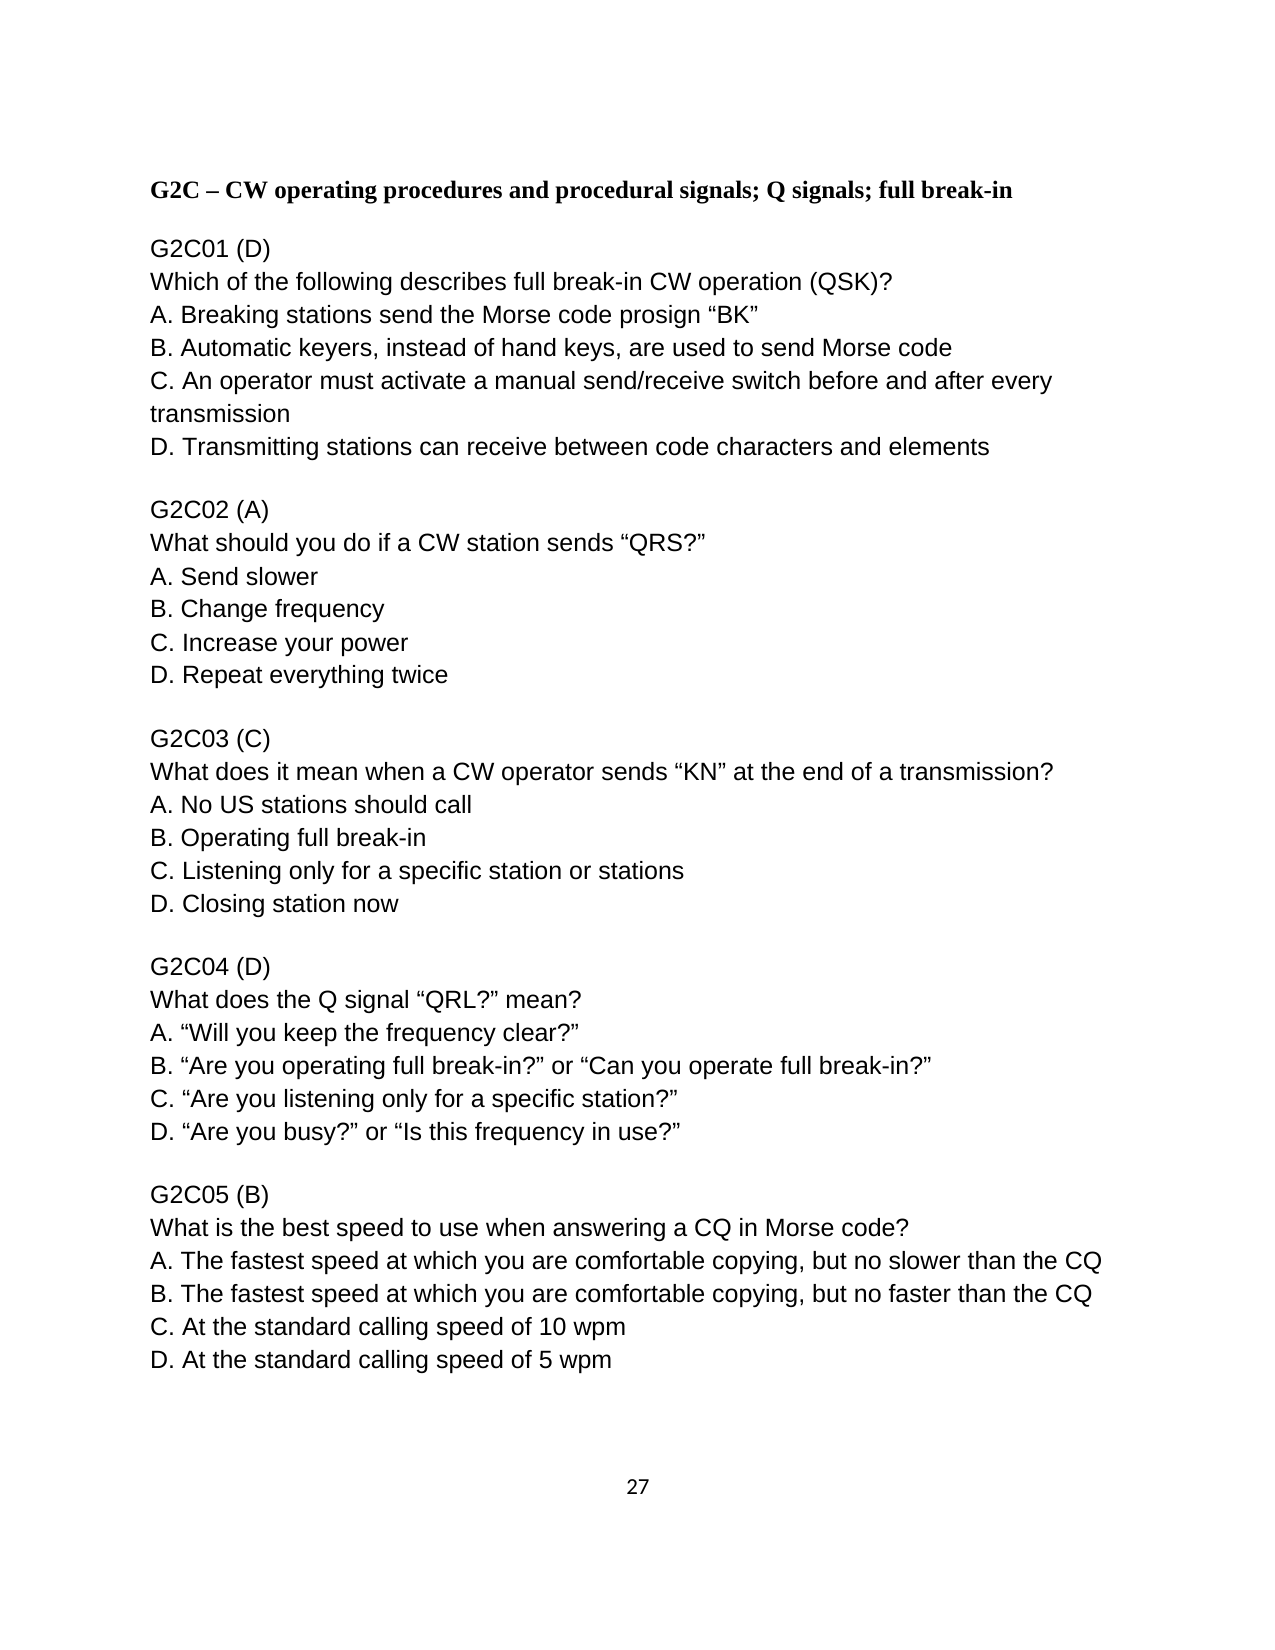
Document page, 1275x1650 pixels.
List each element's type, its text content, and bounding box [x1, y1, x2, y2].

text G2C02 (A) What should you do if a CW station sends “QRS?” A. Send slower B. Change frequency C. Increase your power D. Repeat everything twice [150, 495, 1125, 689]
text G2C04 (D) What does the Q signal “QRL?” mean? A. “Will you keep the frequency clear?” B. “Are you operating full break-in?” or “Can you operate full break-in?” C. “Are you listening only for a specific station?” D. “Are you busy?” or “Is this frequency in use?” [150, 952, 1125, 1146]
text G2C05 (B) What is the best speed to use when answering a CQ in Morse code? A. The fastest speed at which you are comfortable copying, but no slower than the CQ B. The fastest speed at which you are comfortable copying, but no faster than the CQ C. At the standard calling speed of 10 wpm D. At the standard calling speed of 5 wpm [150, 1180, 1125, 1374]
text G2C03 (C) What does it mean when a CW operator sends “KN” at the end of a transmission? A. No US stations should call B. Operating full break-in C. Listening only for a specific station or stations D. Closing station now [150, 723, 1125, 917]
subtitle G2C – CW operating procedures and procedural signals; Q signals; full break-in [150, 176, 1125, 204]
text G2C01 (D) Which of the following describes full break-in CW operation (QSK)? A. Breaking stations send the Morse code prosign “BK” B. Automatic keyers, instead of hand keys, are used to send Morse code C. An operator must activate a manual send/receive switch before and after every transmission D. Transmitting stations can receive between code characters and elements [150, 234, 1125, 461]
